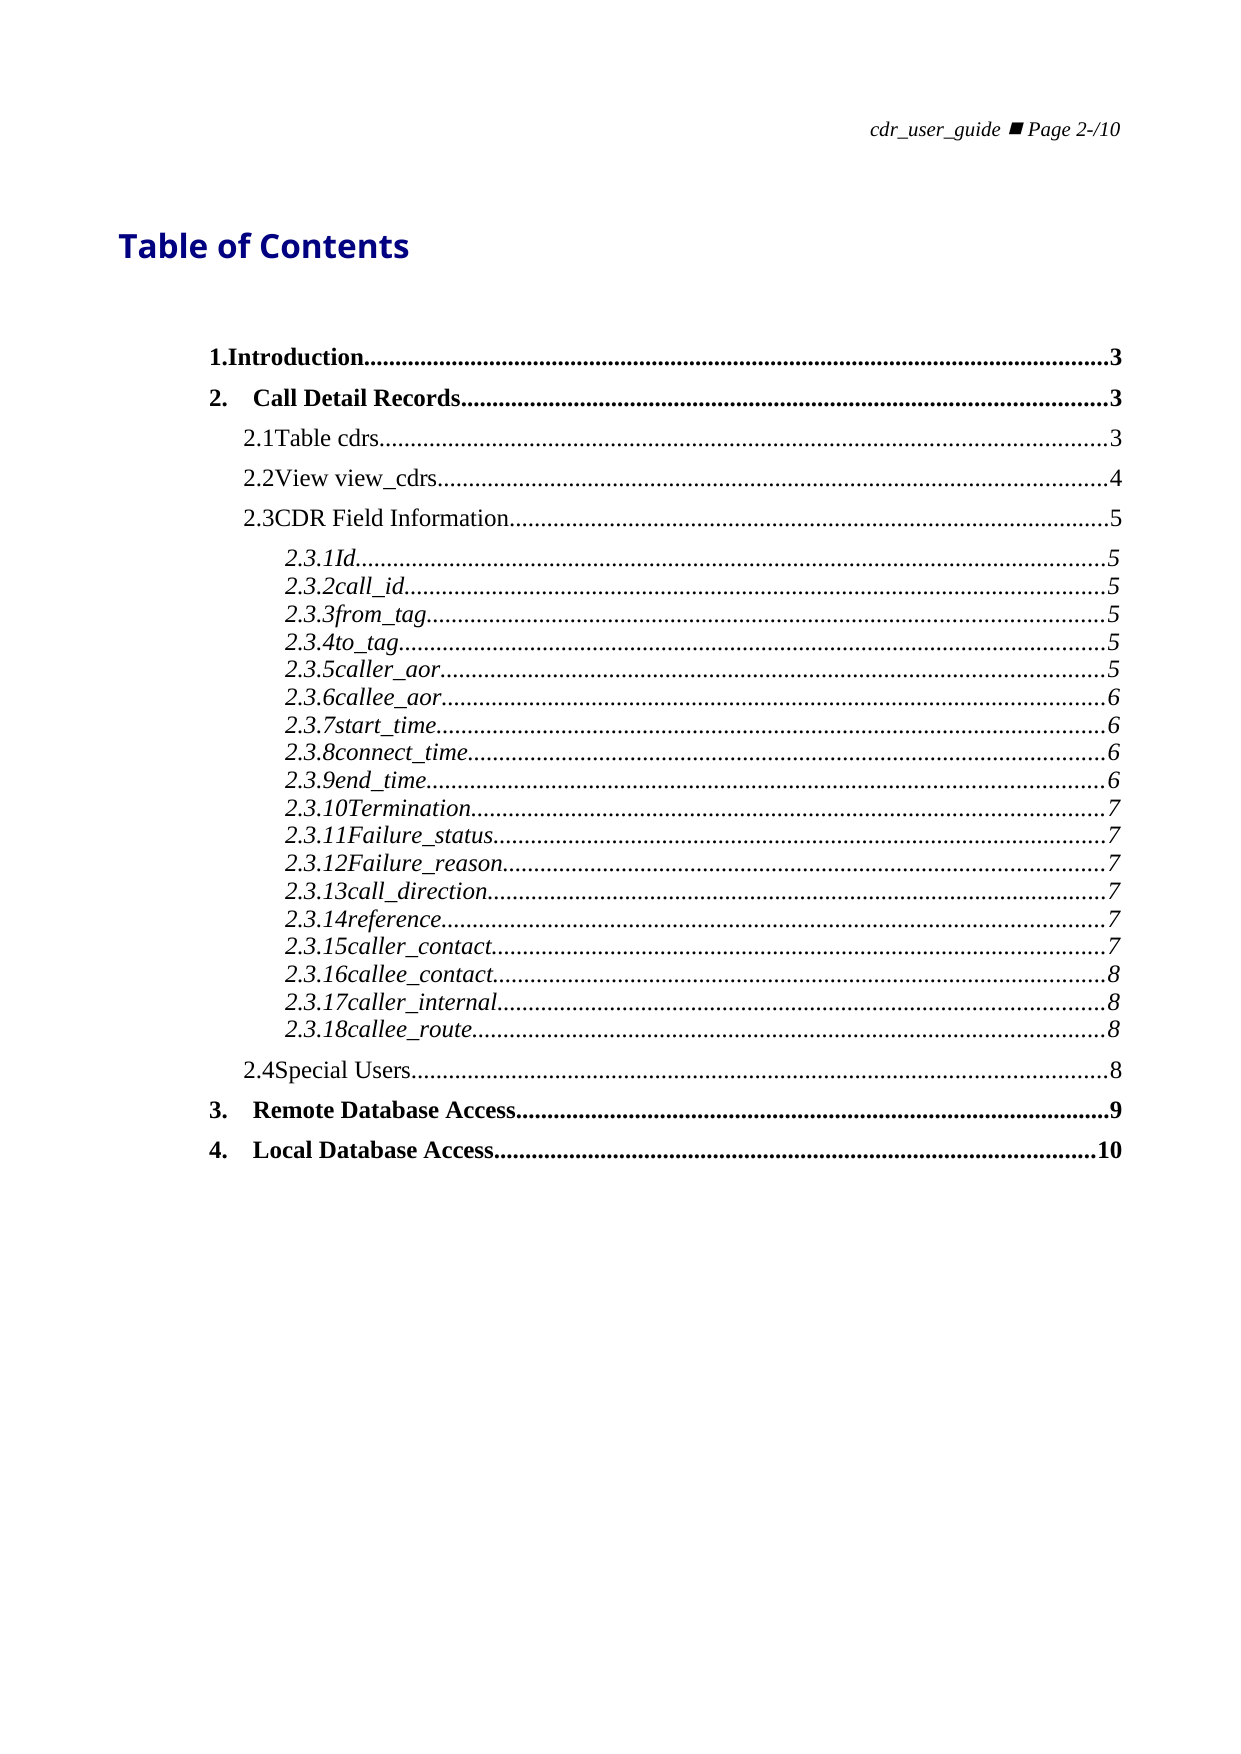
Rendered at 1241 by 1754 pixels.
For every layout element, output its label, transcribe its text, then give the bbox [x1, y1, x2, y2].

text 2.3CDR Field Information 5 [243, 504, 1122, 532]
text 2.3.2call_id 5 [285, 572, 1122, 600]
text 2.3.11Failure_status 7 [285, 822, 1122, 849]
text 2.3.13call_direction 7 [285, 877, 1122, 905]
text 2. Call Detail Records 3 [209, 384, 1122, 411]
text 2.3.18callee_route 8 [285, 1016, 1122, 1043]
text 2.3.8connect_time 6 [285, 738, 1122, 766]
text 2.3.17caller_internal 8 [285, 988, 1122, 1016]
text 3. Remote Database Access 9 [209, 1096, 1122, 1124]
text 2.3.3from_tag 5 [285, 600, 1122, 628]
text 2.3.9end_time 6 [285, 766, 1122, 794]
text 2.3.10Termination 7 [285, 794, 1122, 822]
text 1.Introduction 3 [209, 343, 1122, 371]
text 2.3.5caller_aor 5 [285, 655, 1122, 683]
text 2.3.15caller_contact 7 [285, 932, 1122, 960]
text 2.1Table cdrs 3 [243, 424, 1122, 452]
subtitle Table of Contents [118, 223, 1122, 268]
text 2.2View view_cdrs 4 [243, 464, 1122, 492]
text 4. Local Database Access 10 [209, 1136, 1122, 1164]
text 2.3.1Id 5 [285, 544, 1122, 572]
text 2.3.16callee_contact 8 [285, 960, 1122, 988]
text 2.3.4to_tag 5 [285, 628, 1122, 655]
text 2.3.14reference 7 [285, 905, 1122, 932]
text 2.3.7start_time 6 [285, 711, 1122, 738]
text 2.3.6callee_aor 6 [285, 683, 1122, 711]
text 2.4Special Users 8 [243, 1056, 1122, 1083]
text 2.3.12Failure_reason 7 [285, 849, 1122, 877]
